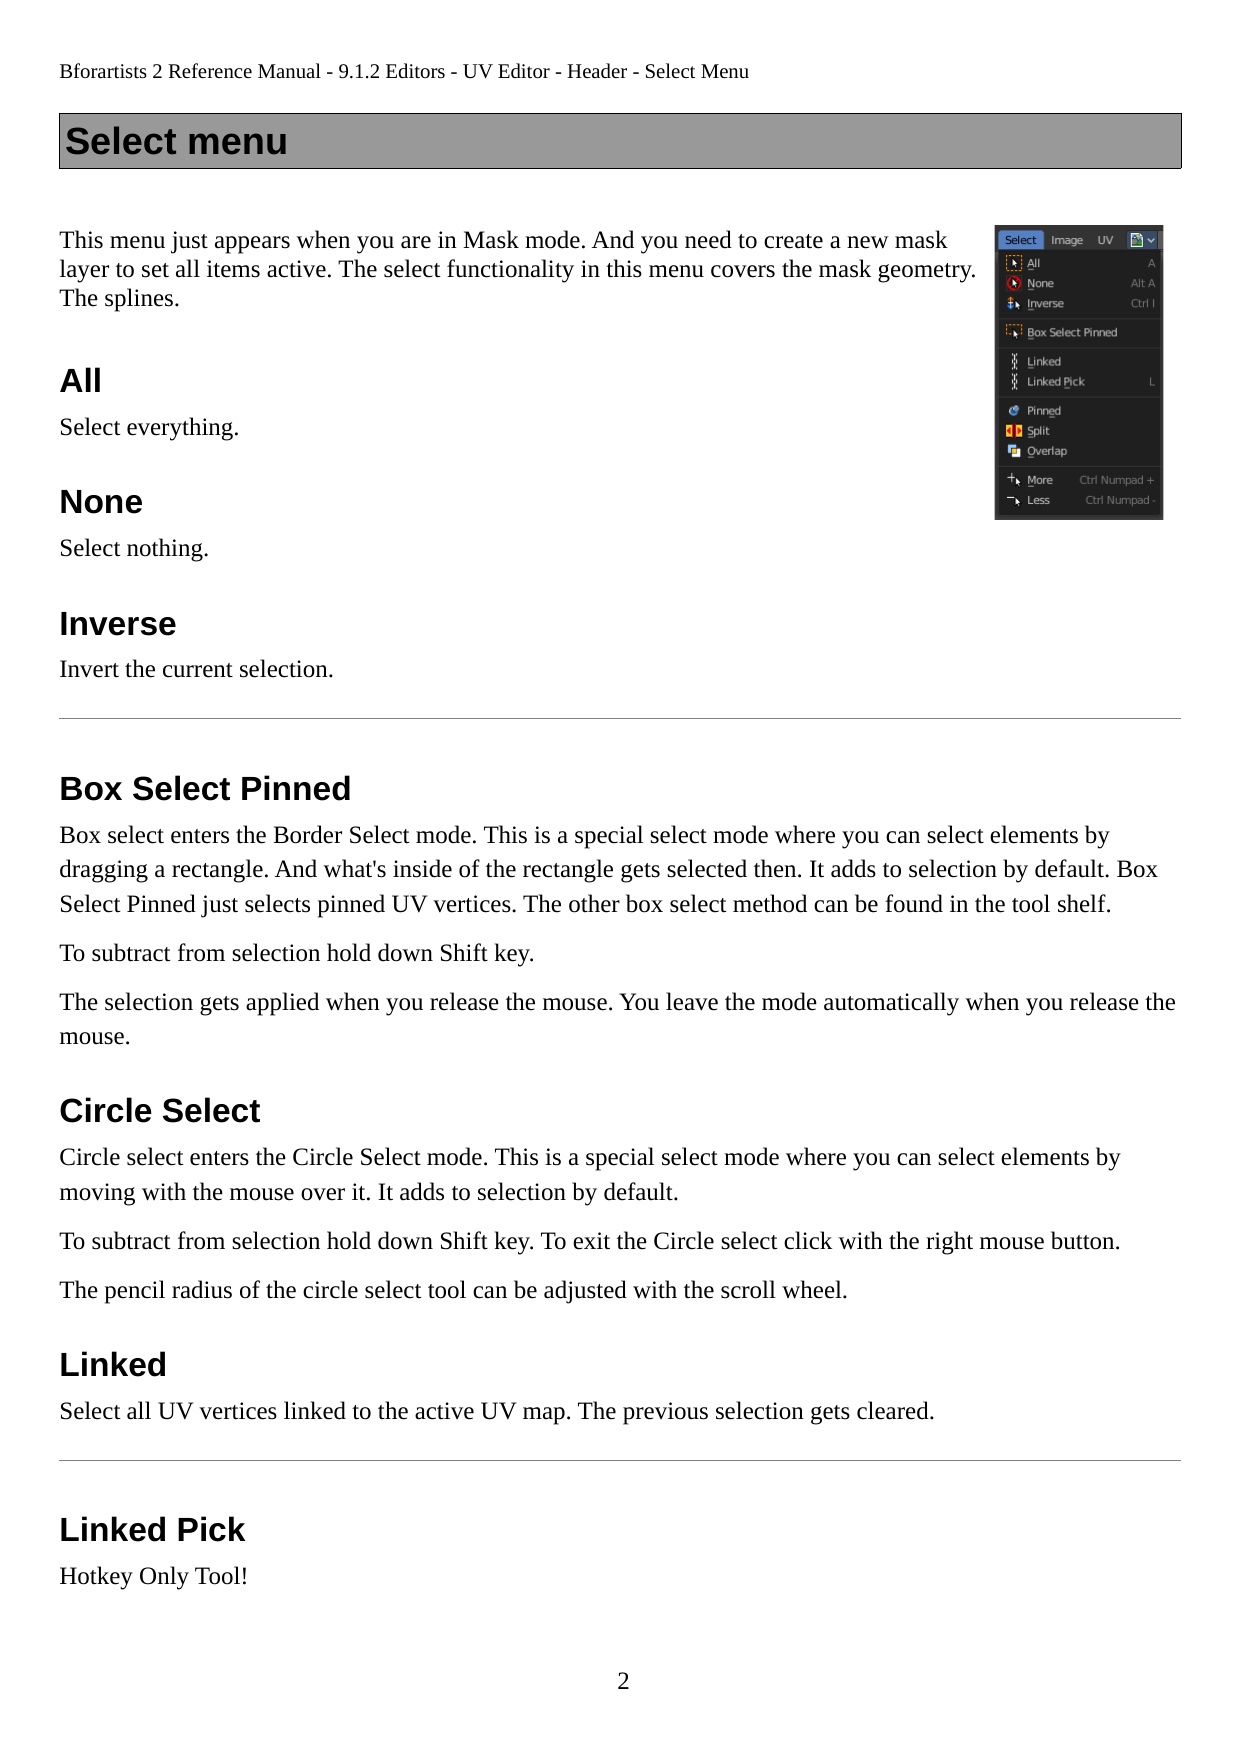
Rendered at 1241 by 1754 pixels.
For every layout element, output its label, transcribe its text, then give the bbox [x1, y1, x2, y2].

text To subtract from selection hold down Shift key. To exit the Circle select click with the right mouse button. [59, 1226, 1181, 1254]
text This menu just appears when you are in Mask mode. And you need to create a new mask layer to set all items active. The select functionality in this menu covers the mask geometry. The splines. [59, 225, 994, 312]
text Hotkey Only Tool! [59, 1561, 1181, 1590]
table_header Select menu [60, 114, 1181, 168]
subtitle Inverse [59, 603, 1181, 642]
text Select everything. [59, 412, 994, 441]
subtitle Circle Select [59, 1091, 1181, 1130]
text Select nothing. [59, 533, 1181, 562]
subtitle Box Select Pinned [59, 768, 1181, 807]
text The pencil radius of the circle select tool can be adjusted with the scroll wheel. [59, 1275, 1181, 1304]
subtitle None [59, 482, 1181, 521]
text To subtract from selection hold down Shift key. [59, 938, 1181, 966]
text [1164, 412, 1181, 441]
subtitle [1164, 361, 1181, 400]
text Box select enters the Border Select mode. This is a special select mode where you can select elements by dragging a rectangle. And what's inside of the rectangle gets selected then. It adds to selection by default. Box Select Pinned just selects pinned UV vertices. The other box select method can be found in the tool shelf. [59, 820, 1181, 917]
subtitle Linked Pick [59, 1510, 1181, 1549]
text Select all UV vertices linked to the active UV map. The previous selection gets cleared. [59, 1396, 1181, 1425]
subtitle Linked [59, 1345, 1181, 1383]
text Invert the current selection. [59, 654, 1181, 683]
text Circle select enters the Circle Select mode. This is a special select mode where you can select elements by moving with the mouse over it. It adds to selection by default. [59, 1142, 1181, 1206]
text The selection gets applied when you release the mouse. You leave the mode automatically when you release the mouse. [59, 987, 1181, 1050]
subtitle All [59, 361, 994, 400]
picture [994, 225, 1164, 520]
